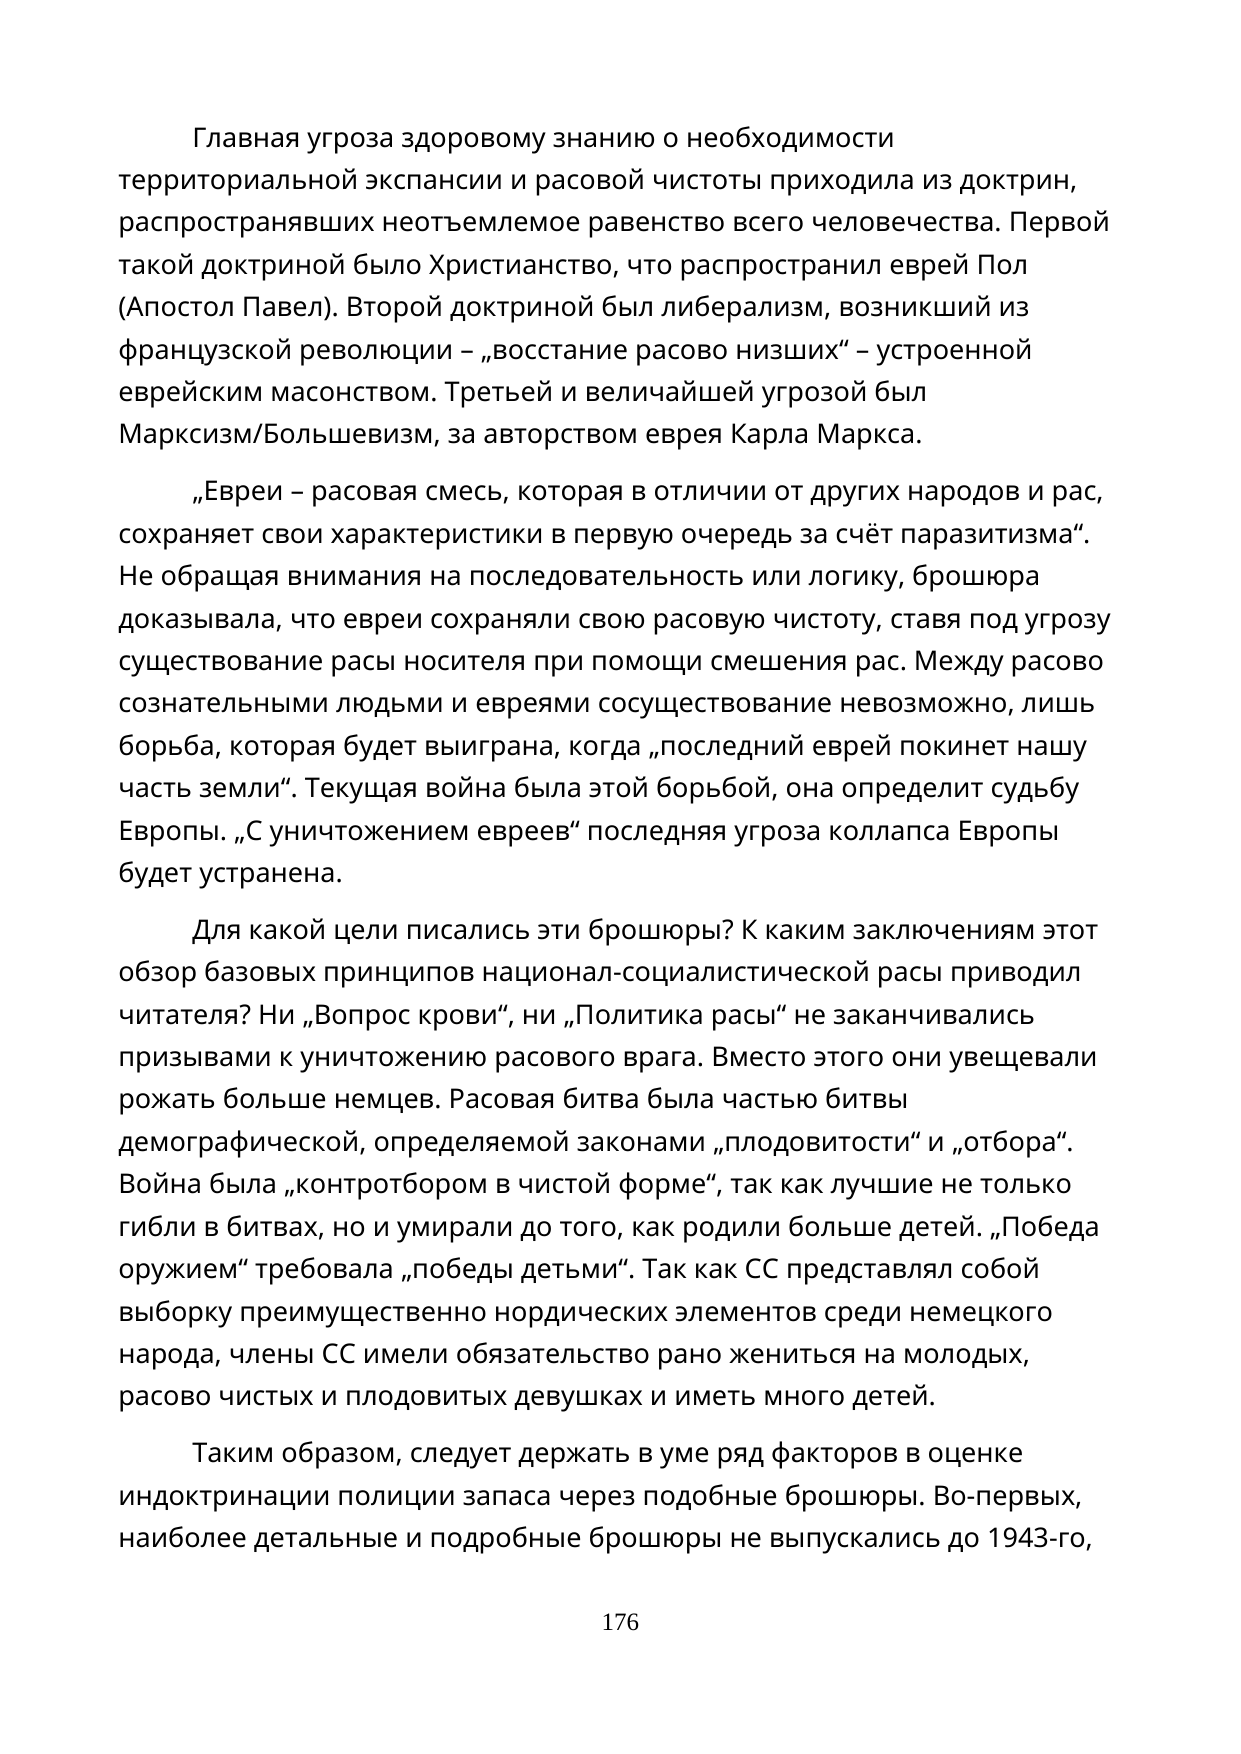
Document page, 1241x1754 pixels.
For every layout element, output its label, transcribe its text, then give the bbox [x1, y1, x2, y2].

text „Евреи – расовая смесь, которая в отличии от других народов и рас, сохраняет свои характеристики в первую очередь за счёт паразитизма“. Не обращая внимания на последовательность или логику, брошюра доказывала, что евреи сохраняли свою расовую чистоту, ставя под угрозу существование расы носителя при помощи смешения рас. Между расово сознательными людьми и евреями сосуществование невозможно, лишь борьба, которая будет выиграна, когда „последний еврей покинет нашу часть земли“. Текущая война была этой борьбой, она определит судьбу Европы. „С уничтожением евреев“ последняя угроза коллапса Европы будет устранена. [118, 472, 1122, 890]
text Таким образом, следует держать в уме ряд факторов в оценке индоктринации полиции запаса через подобные брошюры. Во-первых, наиболее детальные и подробные брошюры не выпускались до 1943-го, [118, 1434, 1122, 1555]
text Для какой цели писались эти брошюры? К каким заключениям этот обзор базовых принципов национал-социалистической расы приводил читателя? Ни „Вопрос крови“, ни „Политика расы“ не заканчивались призывами к уничтожению расового врага. Вместо этого они увещевали рожать больше немцев. Расовая битва была частью битвы демографической, определяемой законами „плодовитости“ и „отбора“. Война была „контротбором в чистой форме“, так как лучшие не только гибли в битвах, но и умирали до того, как родили больше детей. „Победа оружием“ требовала „победы детьми“. Так как СС представлял собой выборку преимущественно нордических элементов среди немецкого народа, члены СС имели обязательство рано жениться на молодых, расово чистых и плодовитых девушках и иметь много детей. [118, 910, 1122, 1414]
text Главная угроза здоровому знанию о необходимости территориальной экспансии и расовой чистоты приходила из доктрин, распространявших неотъемлемое равенство всего человечества. Первой такой доктриной было Христианство, что распространил еврей Пол (Апостол Павел). Второй доктриной был либерализм, возникший из французской революции – „восстание расово низших“ – устроенной еврейским масонством. Третьей и величайшей угрозой был Марксизм/Большевизм, за авторством еврея Карла Маркса. [118, 118, 1122, 452]
